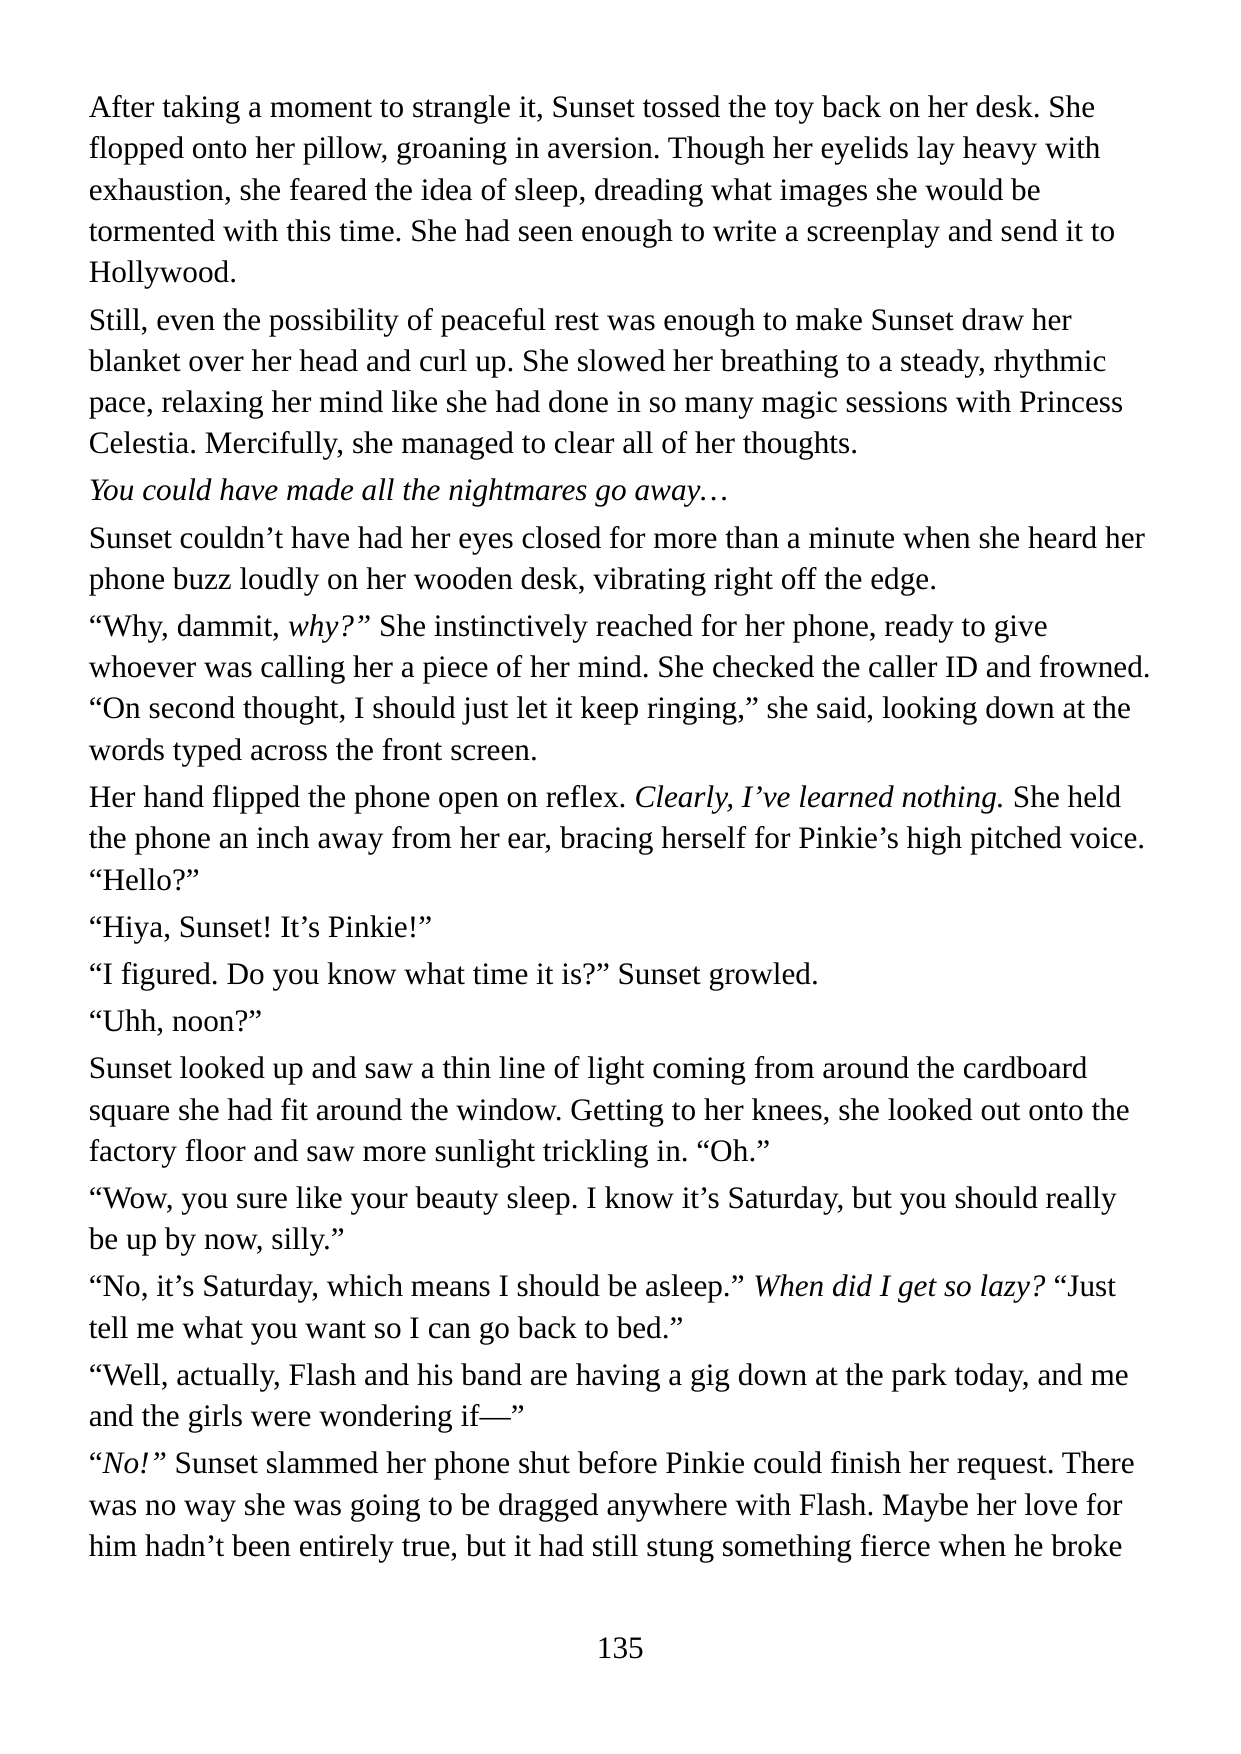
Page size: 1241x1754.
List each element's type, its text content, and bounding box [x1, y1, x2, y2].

text “Why, dammit, why?” She instinctively reached for her phone, ready to give whoever was calling her a piece of her mind. She checked the caller ID and frowned. “On second thought, I should just let it keep ringing,” she said, looking down at the words typed across the front screen. [88, 607, 1152, 767]
text “Wow, you sure like your beauty sleep. I know it’s Saturday, but you should really be up by now, silly.” [88, 1179, 1152, 1256]
text Sunset looked up and saw a thin line of light coming from around the cardboard square she had fit around the window. Getting to her knees, she looked out onto the factory floor and saw more sunlight trickling in. “Oh.” [88, 1049, 1152, 1168]
text “I figured. Do you know what time it is?” Sunset growled. [88, 955, 1152, 991]
text Still, even the possibility of peaceful rest was enough to make Sunset draw her blanket over her head and curl up. She slowed her breathing to a steady, rhythmic pace, relaxing her mind like she had done in so many magic sessions with Princess Celestia. Mercifully, she managed to clear all of her thoughts. [88, 301, 1152, 460]
text “Well, actually, Flash and his band are having a gig down at the park today, and me and the girls were wondering if—” [88, 1356, 1152, 1433]
text You could have made all the nightmares go away… [88, 472, 1152, 508]
text Her hand flipped the phone open on reflex. Clearly, I’ve learned nothing. She held the phone an inch away from her ear, bracing herself for Pinkie’s high pitched voice. “Hello?” [88, 778, 1152, 897]
text After taking a moment to strangle it, Sunset tossed the toy back on her desk. She flopped onto her pillow, groaning in aversion. Though her eyelids lay heavy with exhaustion, she feared the idea of sleep, dreading what images she would be tormented with this time. She had seen enough to write a screenplay and send it to Hollywood. [88, 88, 1152, 289]
text “No, it’s Saturday, which means I should be asleep.” When did I get so lazy? “Just tell me what you want so I can go back to bed.” [88, 1268, 1152, 1345]
text “Uhh, noon?” [88, 1002, 1152, 1038]
text “Hiya, Sunset! It’s Pinkie!” [88, 908, 1152, 944]
text “No!” Sunset slammed her phone shut before Pinkie could finish her request. There was no way she was going to be dragged anywhere with Flash. Maybe her love for him hadn’t been entirely true, but it had still stung something fierce when he broke [88, 1444, 1152, 1563]
text Sunset couldn’t have had her eyes closed for more than a minute when she heard her phone buzz loudly on her wooden desk, vibrating right off the edge. [88, 519, 1152, 596]
